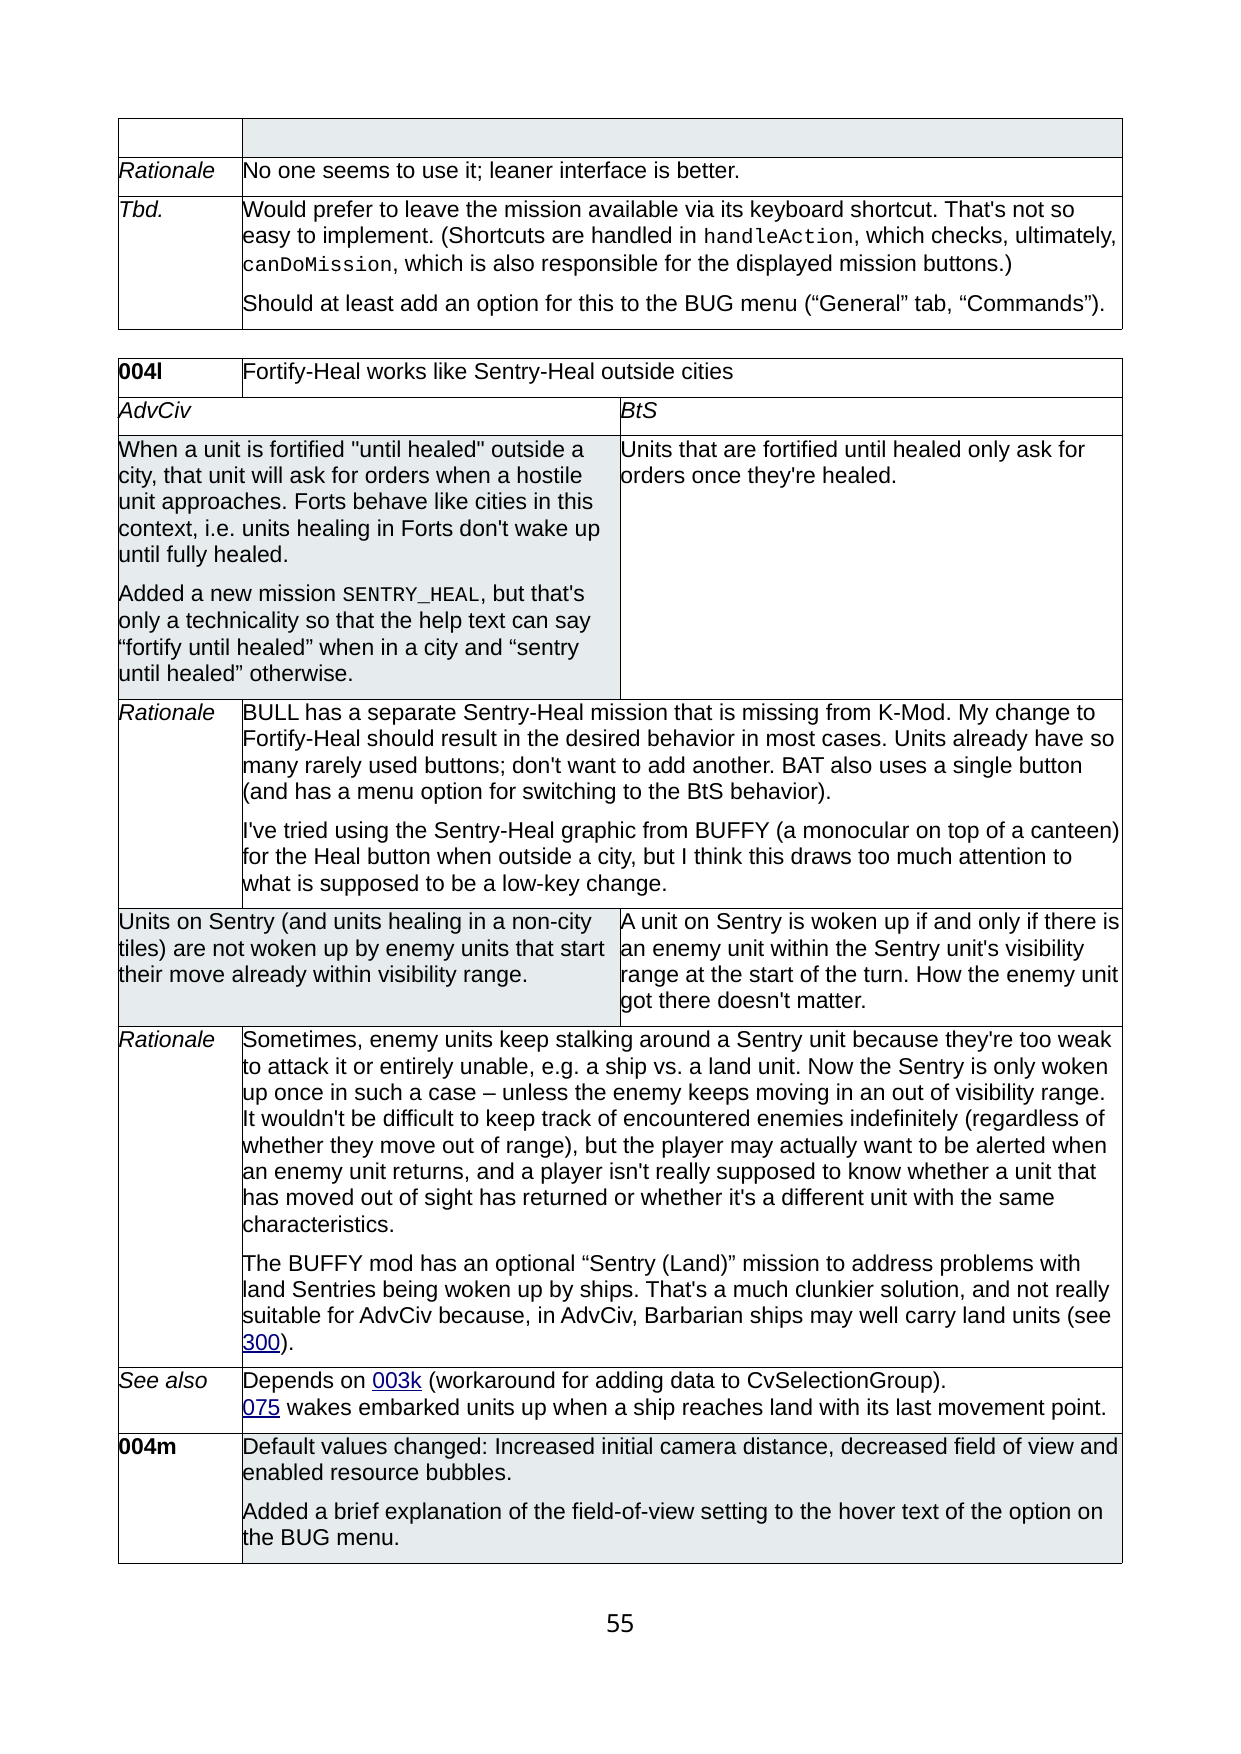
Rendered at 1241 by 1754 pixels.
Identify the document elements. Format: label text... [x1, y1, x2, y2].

table_cell Default values changed: Increased initial camera distance, decreased field of view and enabled resource bubbles. Added a brief explanation of the field-of-view setting to the hover text of the option on the BUG menu. [243, 1434, 1122, 1563]
table_cell BULL has a separate Sentry-Heal mission that is missing from K-Mod. My change to Fortify-Heal should result in the desired behavior in most cases. Units already have so many rarely used buttons; don't want to add another. BAT also uses a single button (and has a menu option for switching to the BtS behavior). I've tried using the Sentry-Heal graphic from BUFFY (a monocular on top of a canteen) for the Heal button when outside a city, but I think this draws too much attention to what is supposed to be a low-key change. [243, 700, 1122, 908]
table_cell Rationale [119, 1027, 242, 1367]
table_cell See also [119, 1368, 242, 1432]
table_cell 004m [119, 1434, 242, 1563]
table_cell Would prefer to leave the mission available via its keyboard shortcut. That's not so easy to implement. (Shortcuts are handled in handleAction, which checks, ultimately, canDoMission, which is also responsible for the displayed mission buttons.) Should at least add an option for this to the BUG menu (“General” tab, “Commands”). [243, 197, 1122, 329]
table_header 004l [119, 359, 242, 397]
table_header Fortify-Heal works like Sentry-Heal outside cities [243, 359, 1122, 397]
table_cell [243, 119, 1122, 157]
table_cell Units that are fortified until healed only ask for orders once they're healed. [621, 436, 1122, 699]
table_cell Rationale [119, 700, 242, 908]
table_cell Sometimes, enemy units keep stalking around a Sentry unit because they're too weak to attack it or entirely unable, e.g. a ship vs. a land unit. Now the Sentry is only woken up once in such a case – unless the enemy keeps moving in an out of visibility range. It wouldn't be difficult to keep track of encountered enemies indefinitely (regardless of whether they move out of range), but the player may actually want to be alerted when an enemy unit returns, and a player isn't really supposed to know whether a unit that has moved out of sight has returned or whether it's a different unit with the same characteristics. The BUFFY mod has an optional “Sentry (Land)” mission to address problems with land Sentries being woken up by ships. That's a much clunkier solution, and not really suitable for AdvCiv because, in AdvCiv, Barbarian ships may well carry land units (see 300). [243, 1027, 1122, 1367]
table_cell AdvCiv [119, 398, 620, 435]
table_cell Rationale [119, 158, 242, 196]
table_cell Tbd. [119, 197, 242, 329]
table_cell When a unit is fortified "until healed" outside a city, that unit will ask for orders when a hostile unit approaches. Forts behave like cities in this context, i.e. units healing in Forts don't wake up until fully healed. Added a new mission SENTRY_HEAL, but that's only a technicality so that the help text can say “fortify until healed” when in a city and “sentry until healed” otherwise. [119, 436, 620, 699]
table_cell BtS [621, 398, 1122, 435]
table_cell [119, 119, 242, 157]
table_cell Depends on 003k (workaround for adding data to CvSelectionGroup). 075 wakes embarked units up when a ship reaches land with its last movement point. [243, 1368, 1122, 1432]
table_cell Units on Sentry (and units healing in a non-city tiles) are not woken up by enemy units that start their move already within visibility range. [119, 909, 620, 1026]
table_cell No one seems to use it; leaner interface is better. [243, 158, 1122, 196]
table_cell A unit on Sentry is woken up if and only if there is an enemy unit within the Sentry unit's visibility range at the start of the turn. How the enemy unit got there doesn't matter. [621, 909, 1122, 1026]
